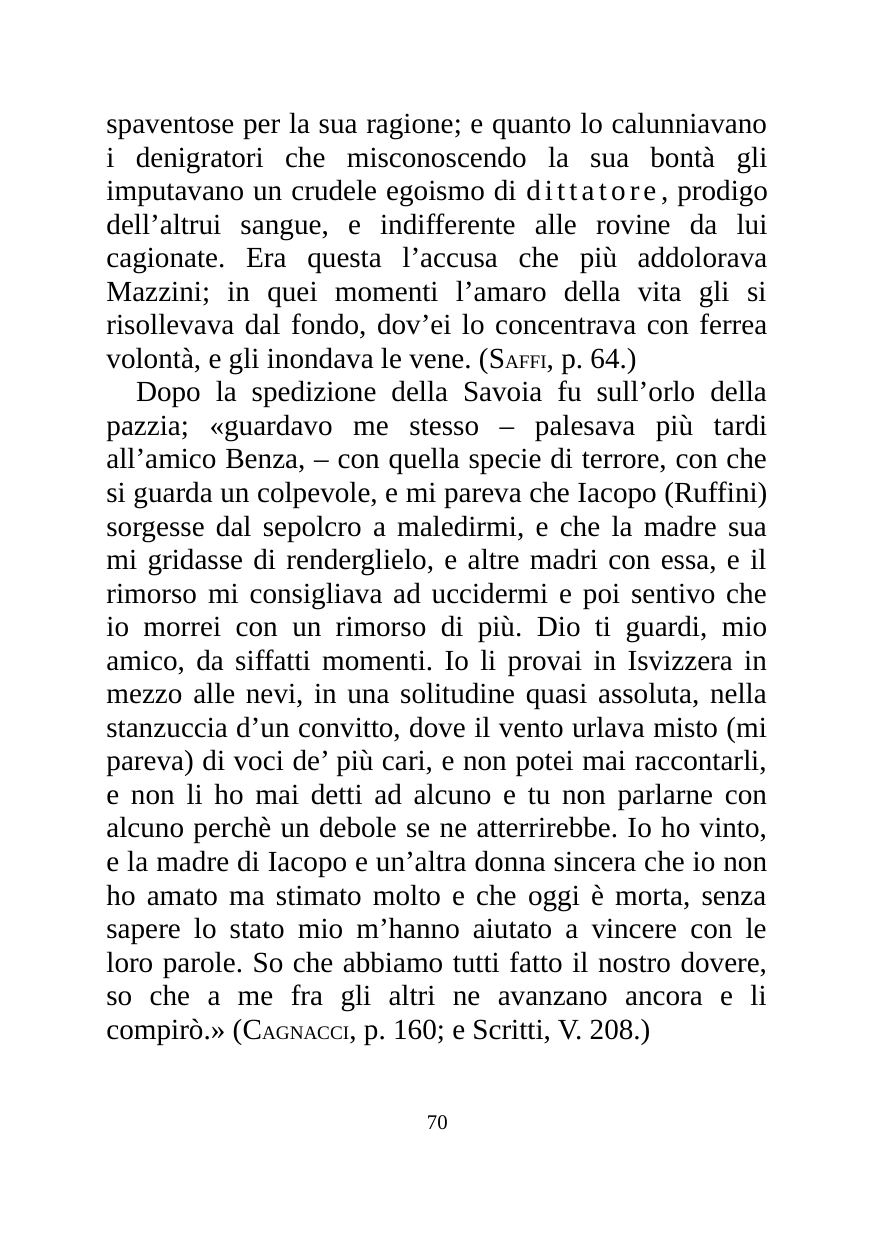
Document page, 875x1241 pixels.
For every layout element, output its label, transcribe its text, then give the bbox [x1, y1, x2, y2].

text spaventose per la sua ragione; e quanto lo calunniavano i denigratori che misconoscendo la sua bontà gli imputavano un crudele egoismo di dittatore, prodigo dell’altrui sangue, e indifferente alle rovine da lui cagionate. Era questa l’accusa che più addolorava Mazzini; in quei momenti l’amaro della vita gli si risollevava dal fondo, dov’ei lo concentrava con ferrea volontà, e gli inondava le vene. (Saffi, p. 64.) [106, 106, 768, 374]
text Dopo la spedizione della Savoia fu sull’orlo della pazzia; «guardavo me stesso – palesava più tardi all’amico Benza, – con quella specie di terrore, con che si guarda un colpevole, e mi pareva che Iacopo (Ruffini) sorgesse dal sepolcro a maledirmi, e che la madre sua mi gridasse di renderglielo, e altre madri con essa, e il rimorso mi consigliava ad uccidermi e poi sentivo che io morrei con un rimorso di più. Dio ti guardi, mio amico, da siffatti momenti. Io li provai in Isvizzera in mezzo alle nevi, in una solitudine quasi assoluta, nella stanzuccia d’un convitto, dove il vento urlava misto (mi pareva) di voci de’ più cari, e non potei mai raccontarli, e non li ho mai detti ad alcuno e tu non parlarne con alcuno perchè un debole se ne atterrirebbe. Io ho vinto, e la madre di Iacopo e un’altra donna sincera che io non ho amato ma stimato molto e che oggi è morta, senza sapere lo stato mio m’hanno aiutato a vincere con le loro parole. So che abbiamo tutti fatto il nostro dovere, so che a me fra gli altri ne avanzano ancora e li compirò.» (Cagnacci, p. 160; e Scritti, V. 208.) [106, 374, 768, 1045]
